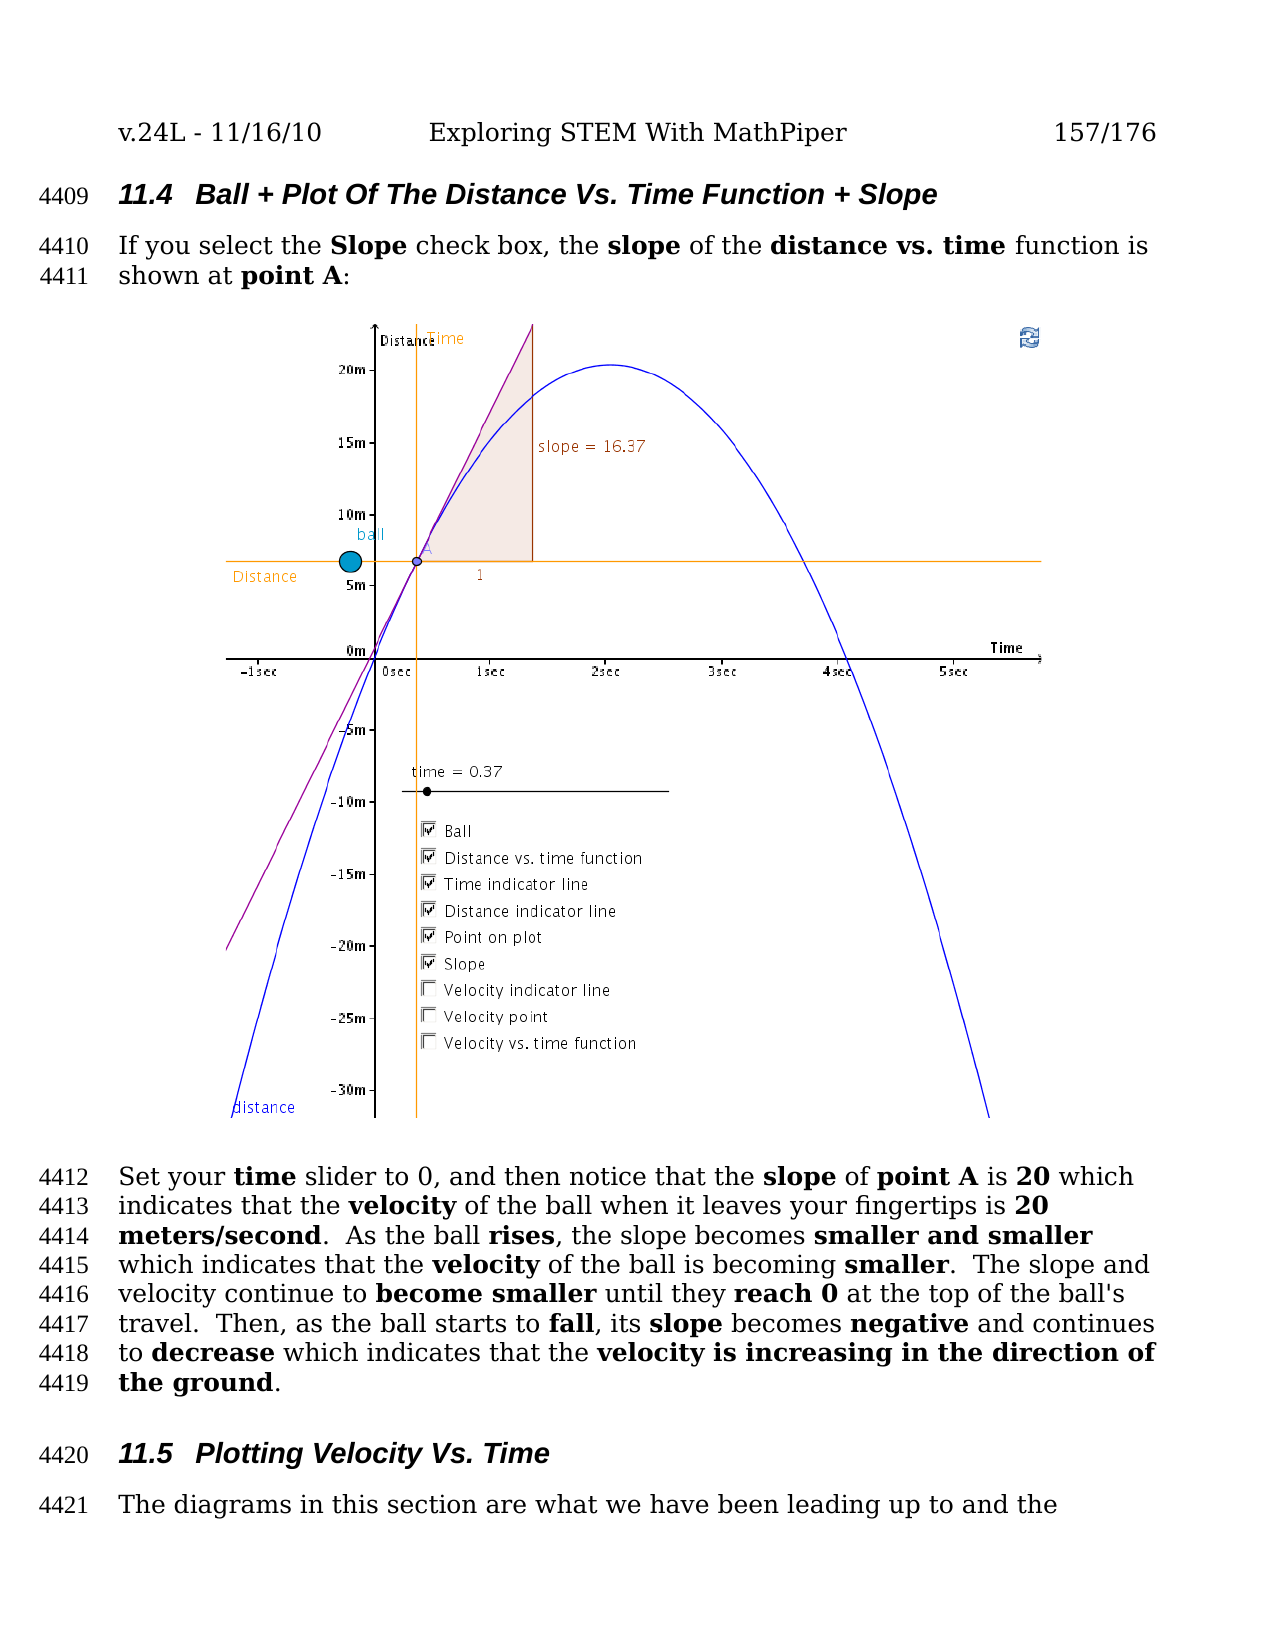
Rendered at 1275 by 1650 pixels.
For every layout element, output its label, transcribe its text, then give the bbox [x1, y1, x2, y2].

text The diagrams in this section are what we have been leading up to and the [118, 1490, 1157, 1519]
subtitle Ball + Plot Of The Distance Vs. Time Function + Slope [118, 177, 1157, 210]
subtitle Plotting Velocity Vs. Time [118, 1436, 1157, 1469]
text If you select the Slope check box, the slope of the distance vs. time function is shown at point A: [118, 231, 1157, 290]
text Set your time slider to 0, and then notice that the slope of point A is 20 which indicates that the velocity of the ball when it leaves your fingertips is 20 meters/second. As the ball rises, the slope becomes smaller and smaller which indicates that the velocity of the ball is becoming smaller. The slope and velocity continue to become smaller until they reach 0 at the top of the ball's travel. Then, as the ball starts to fall, its slope becomes negative and continues to decrease which indicates that the velocity is increasing in the direction of the ground. [118, 1162, 1157, 1397]
picture [225, 324, 1042, 1118]
